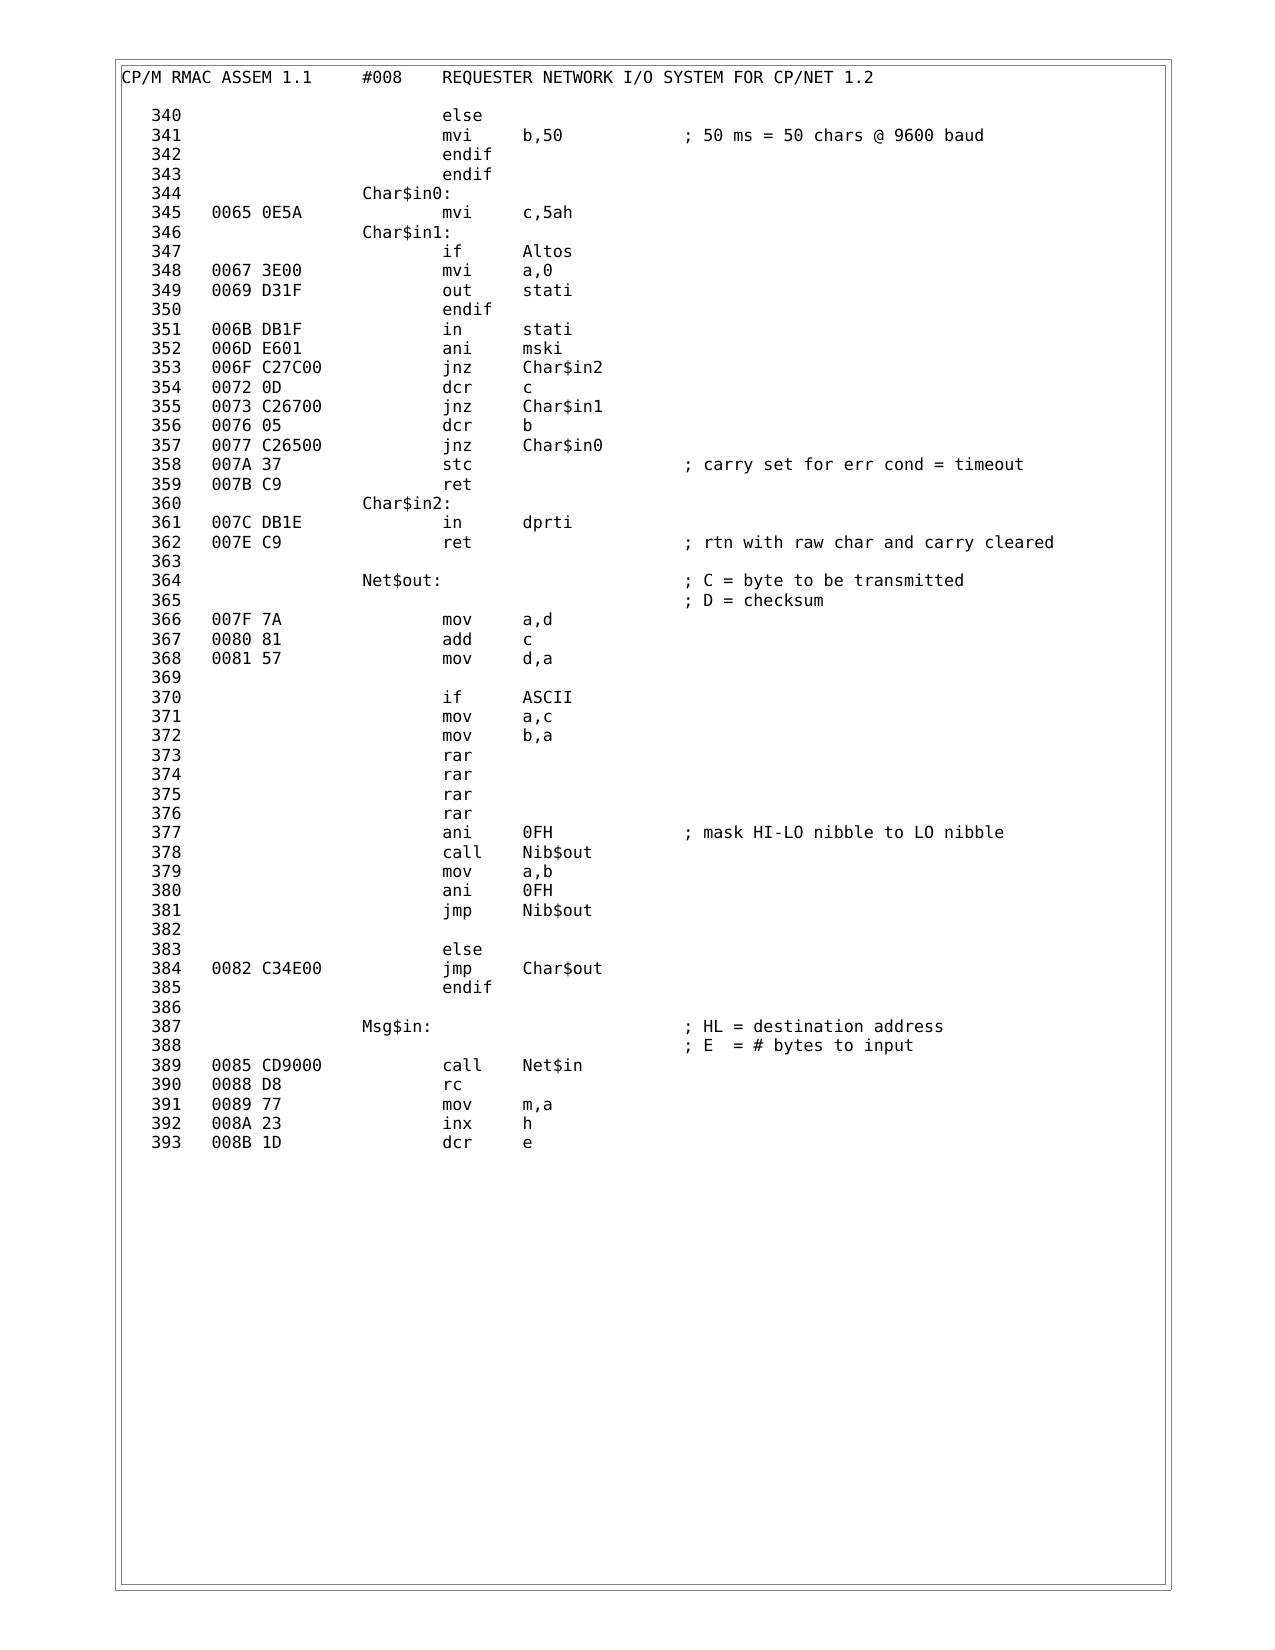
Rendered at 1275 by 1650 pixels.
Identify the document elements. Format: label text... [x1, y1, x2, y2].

table_cell CP/M RMAC ASSEM 1.1 #008 REQUESTER NETWORK I/O SYSTEM FOR CP/NET 1.2 340 else 341 mvi b,50 ; 50 ms = 50 chars @ 9600 baud 342 endif 343 endif 344 Char$in0: 345 0065 0E5A mvi c,5ah 346 Char$in1: 347 if Altos 348 0067 3E00 mvi a,0 349 0069 D31F out stati 350 endif 351 006B DB1F in stati 352 006D E601 ani mski 353 006F C27C00 jnz Char$in2 354 0072 0D dcr c 355 0073 C26700 jnz Char$in1 356 0076 05 dcr b 357 0077 C26500 jnz Char$in0 358 007A 37 stc ; carry set for err cond = timeout 359 007B C9 ret 360 Char$in2: 361 007C DB1E in dprti 362 007E C9 ret ; rtn with raw char and carry cleared 363 364 Net$out: ; C = byte to be transmitted 365 ; D = checksum 366 007F 7A mov a,d 367 0080 81 add c 368 0081 57 mov d,a 369 370 if ASCII 371 mov a,c 372 mov b,a 373 rar 374 rar 375 rar 376 rar 377 ani 0FH ; mask HI-LO nibble to LO nibble 378 call Nib$out 379 mov a,b 380 ani 0FH 381 jmp Nib$out 382 383 else 384 0082 C34E00 jmp Char$out 385 endif 386 387 Msg$in: ; HL = destination address 388 ; E = # bytes to input 389 0085 CD9000 call Net$in 390 0088 D8 rc 391 0089 77 mov m,a 392 008A 23 inx h 393 008B 1D dcr e [118, 60, 1168, 1584]
